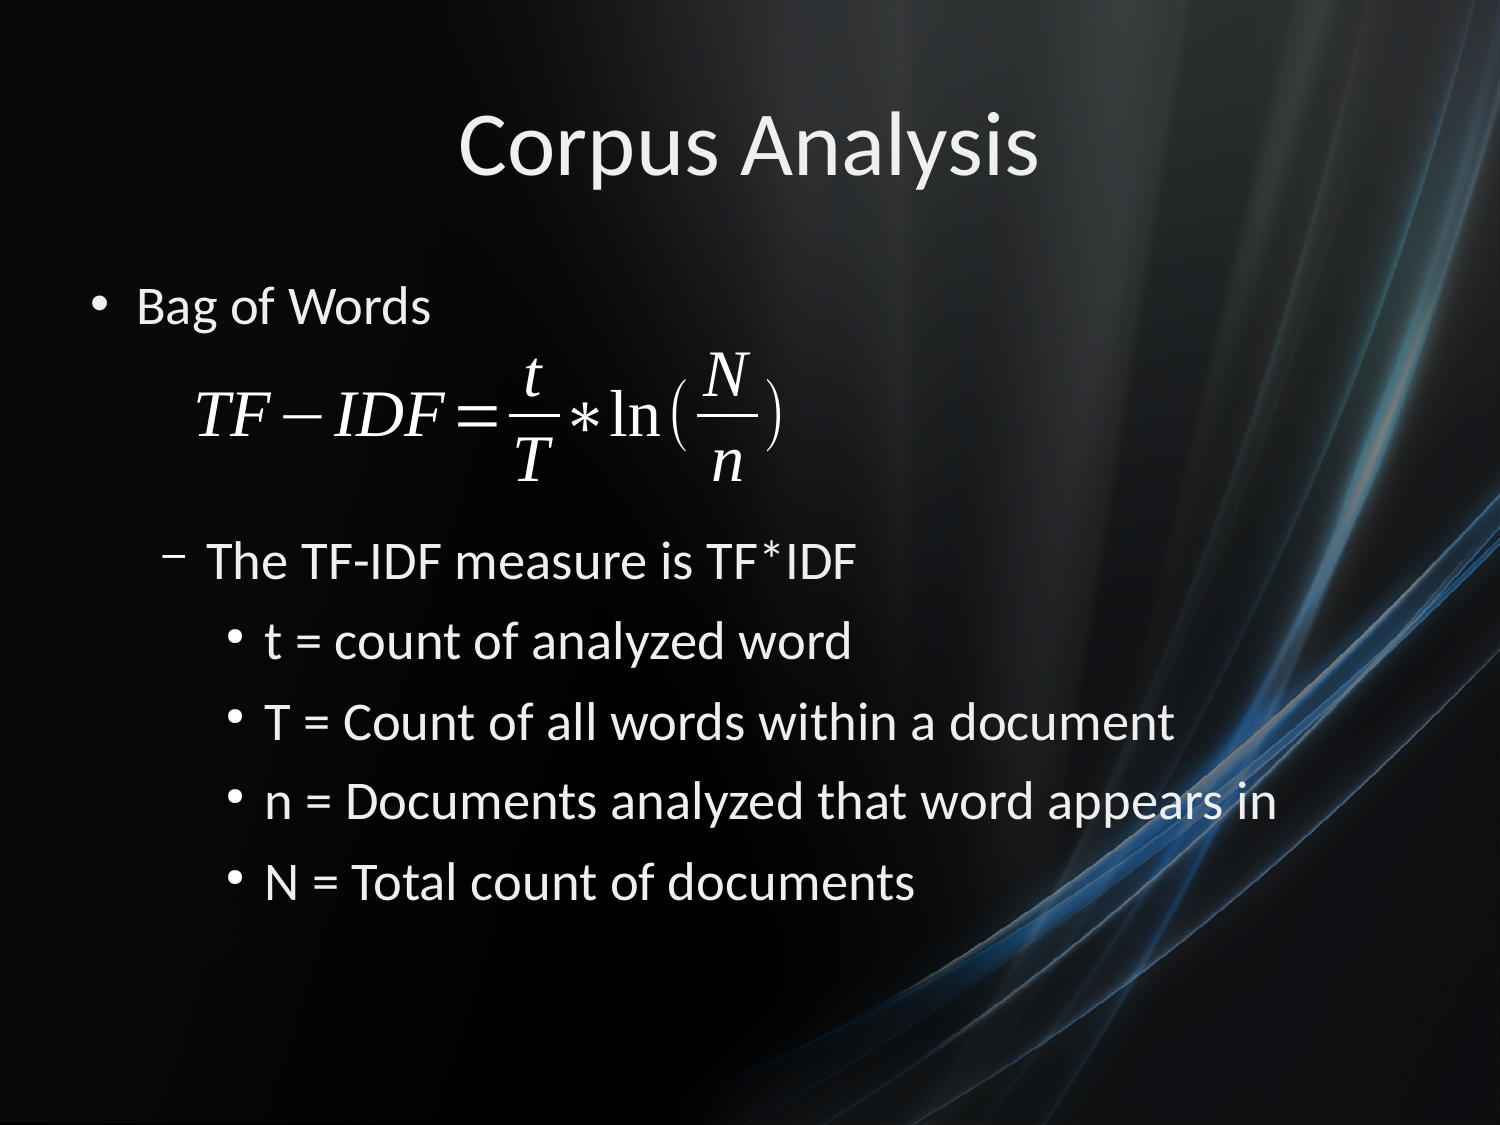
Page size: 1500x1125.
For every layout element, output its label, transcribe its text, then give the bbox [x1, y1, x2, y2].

title Corpus Analysis [75, 45, 1425, 233]
chart [187, 337, 793, 495]
text_box [0, 0, 1500, 1125]
list Bag of Words The TF-IDF measure is TF*IDF t = count of analyzed word T = Count of all words within a document n = Documents analyzed that word appears in N = Total count of documents [75, 262, 1426, 1005]
